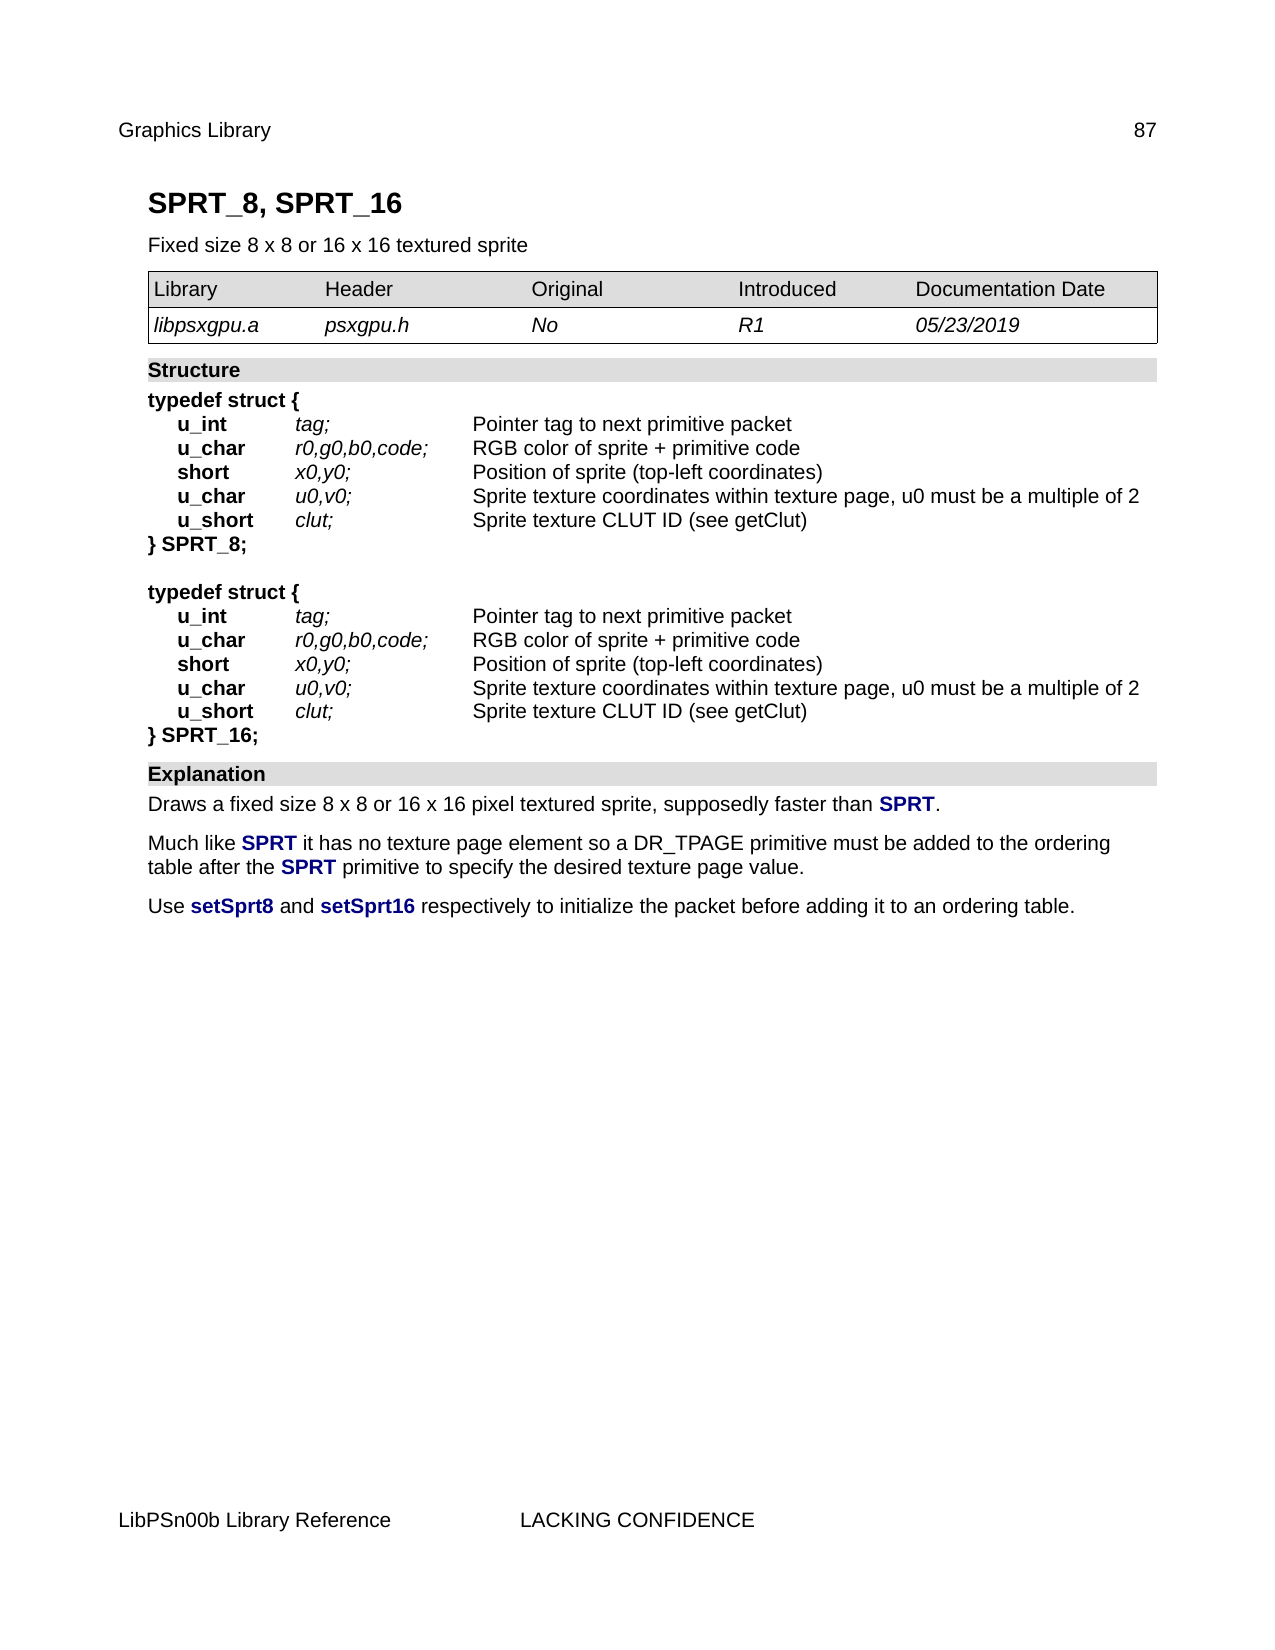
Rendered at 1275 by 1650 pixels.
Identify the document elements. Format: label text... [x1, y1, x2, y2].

subtitle Structure [148, 358, 1157, 382]
text u_short clut; Sprite texture CLUT ID (see getClut) [148, 699, 1157, 723]
text u_int tag; Pointer tag to next primitive packet [148, 412, 1157, 436]
text } SPRT_8; [148, 532, 1157, 556]
text libpsxgpu.a psxgpu.h No R1 05/23/2019 [149, 308, 1157, 343]
text Library Header Original Introduced Documentation Date [149, 272, 1157, 307]
text Use setSprt8 and setSprt16 respectively to initialize the packet before adding it to an ordering table. [148, 893, 1157, 917]
text Fixed size 8 x 8 or 16 x 16 textured sprite [148, 232, 1157, 256]
text u_short clut; Sprite texture CLUT ID (see getClut) [148, 508, 1157, 532]
text typedef struct { [148, 579, 1157, 603]
text } SPRT_16; [148, 723, 1157, 747]
text u_char r0,g0,b0,code; RGB color of sprite + primitive code [148, 436, 1157, 460]
text Much like SPRT it has no texture page element so a DR_TPAGE primitive must be added to the ordering table after the SPRT primitive to specify the desired texture page value. [148, 831, 1157, 879]
text u_int tag; Pointer tag to next primitive packet [148, 603, 1157, 627]
text Draws a fixed size 8 x 8 or 16 x 16 pixel textured sprite, supposedly faster than SPRT. [148, 792, 1157, 816]
subtitle Explanation [148, 762, 1157, 786]
subtitle SPRT_8, SPRT_16 [148, 186, 1157, 220]
text short x0,y0; Position of sprite (top-left coordinates) [148, 651, 1157, 675]
text short x0,y0; Position of sprite (top-left coordinates) [148, 460, 1157, 484]
text u_char r0,g0,b0,code; RGB color of sprite + primitive code [148, 627, 1157, 651]
text u_char u0,v0; Sprite texture coordinates within texture page, u0 must be a multiple of 2 [148, 484, 1157, 508]
text u_char u0,v0; Sprite texture coordinates within texture page, u0 must be a multiple of 2 [148, 675, 1157, 699]
text typedef struct { [148, 388, 1157, 412]
